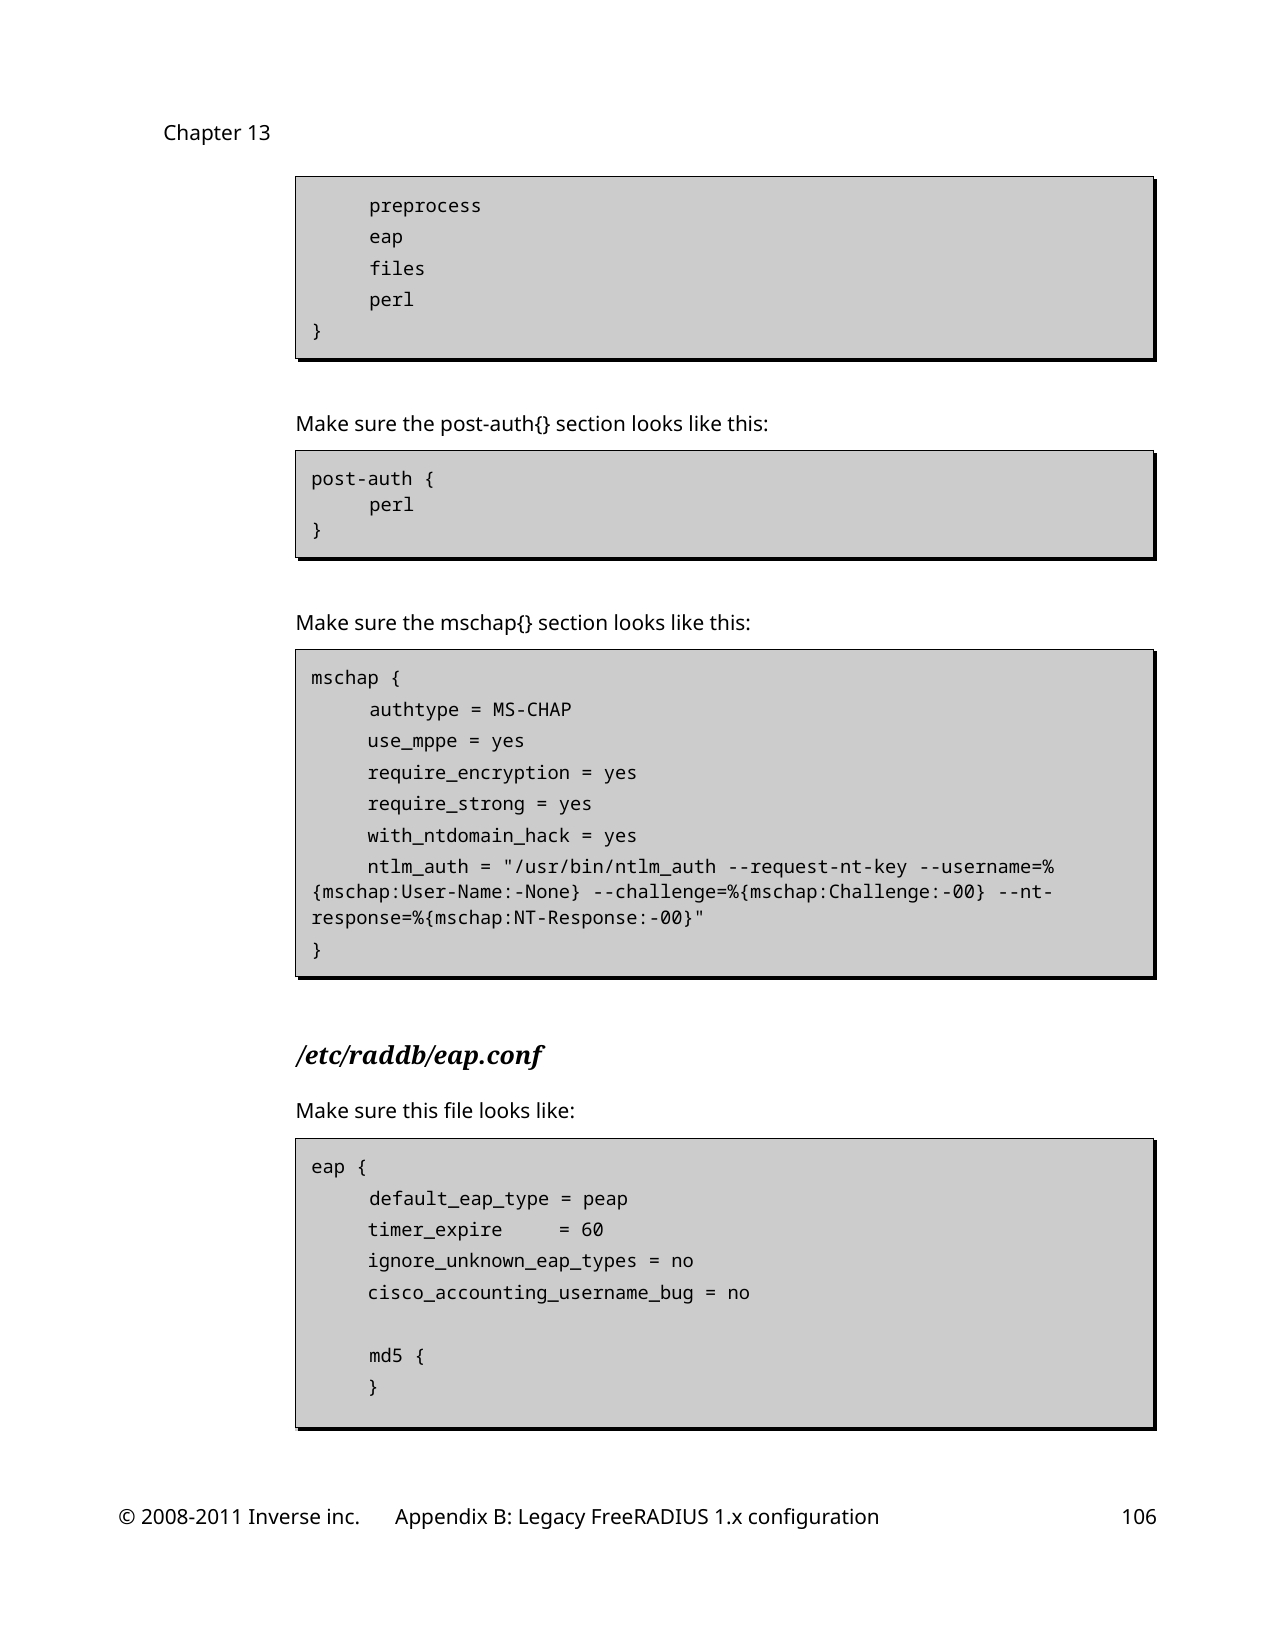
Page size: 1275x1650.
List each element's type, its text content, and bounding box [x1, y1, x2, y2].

text use_mppe = yes [296, 712, 1153, 743]
text mschap { [296, 650, 1153, 680]
text Make sure this file looks like: [295, 1097, 1157, 1125]
text timer_expire = 60 [296, 1201, 1153, 1232]
text authtype = MS-CHAP [296, 680, 1153, 712]
text default_eap_type = peap [296, 1169, 1153, 1201]
text md5 { [296, 1326, 1153, 1358]
text ignore_unknown_eap_types = no [296, 1232, 1153, 1263]
text Make sure the post-auth{} section looks like this: [295, 409, 1157, 437]
text ntlm_auth = "/usr/bin/ntlm_auth --request-nt-key --username=%{mschap:User-Name:-None} --challenge=%{mschap:Challenge:-00} --nt-response=%{mschap:NT-Response:-00}" [296, 837, 1153, 920]
text perl [296, 270, 1153, 302]
text } [296, 920, 1153, 976]
text require_strong = yes [296, 774, 1153, 806]
text eap [296, 207, 1153, 239]
text eap { [296, 1139, 1153, 1169]
text Make sure the mschap{} section looks like this: [295, 608, 1157, 636]
text cisco_accounting_username_bug = no [296, 1263, 1153, 1295]
text preprocess [296, 177, 1153, 207]
text } [296, 302, 1153, 358]
text files [296, 239, 1153, 270]
text } [296, 1358, 1153, 1389]
text post-auth { perl } [296, 451, 1153, 557]
subtitle /etc/raddb/eap.conf [260, 1038, 1157, 1072]
text require_encryption = yes [296, 743, 1153, 774]
text with_ntdomain_hack = yes [296, 806, 1153, 837]
